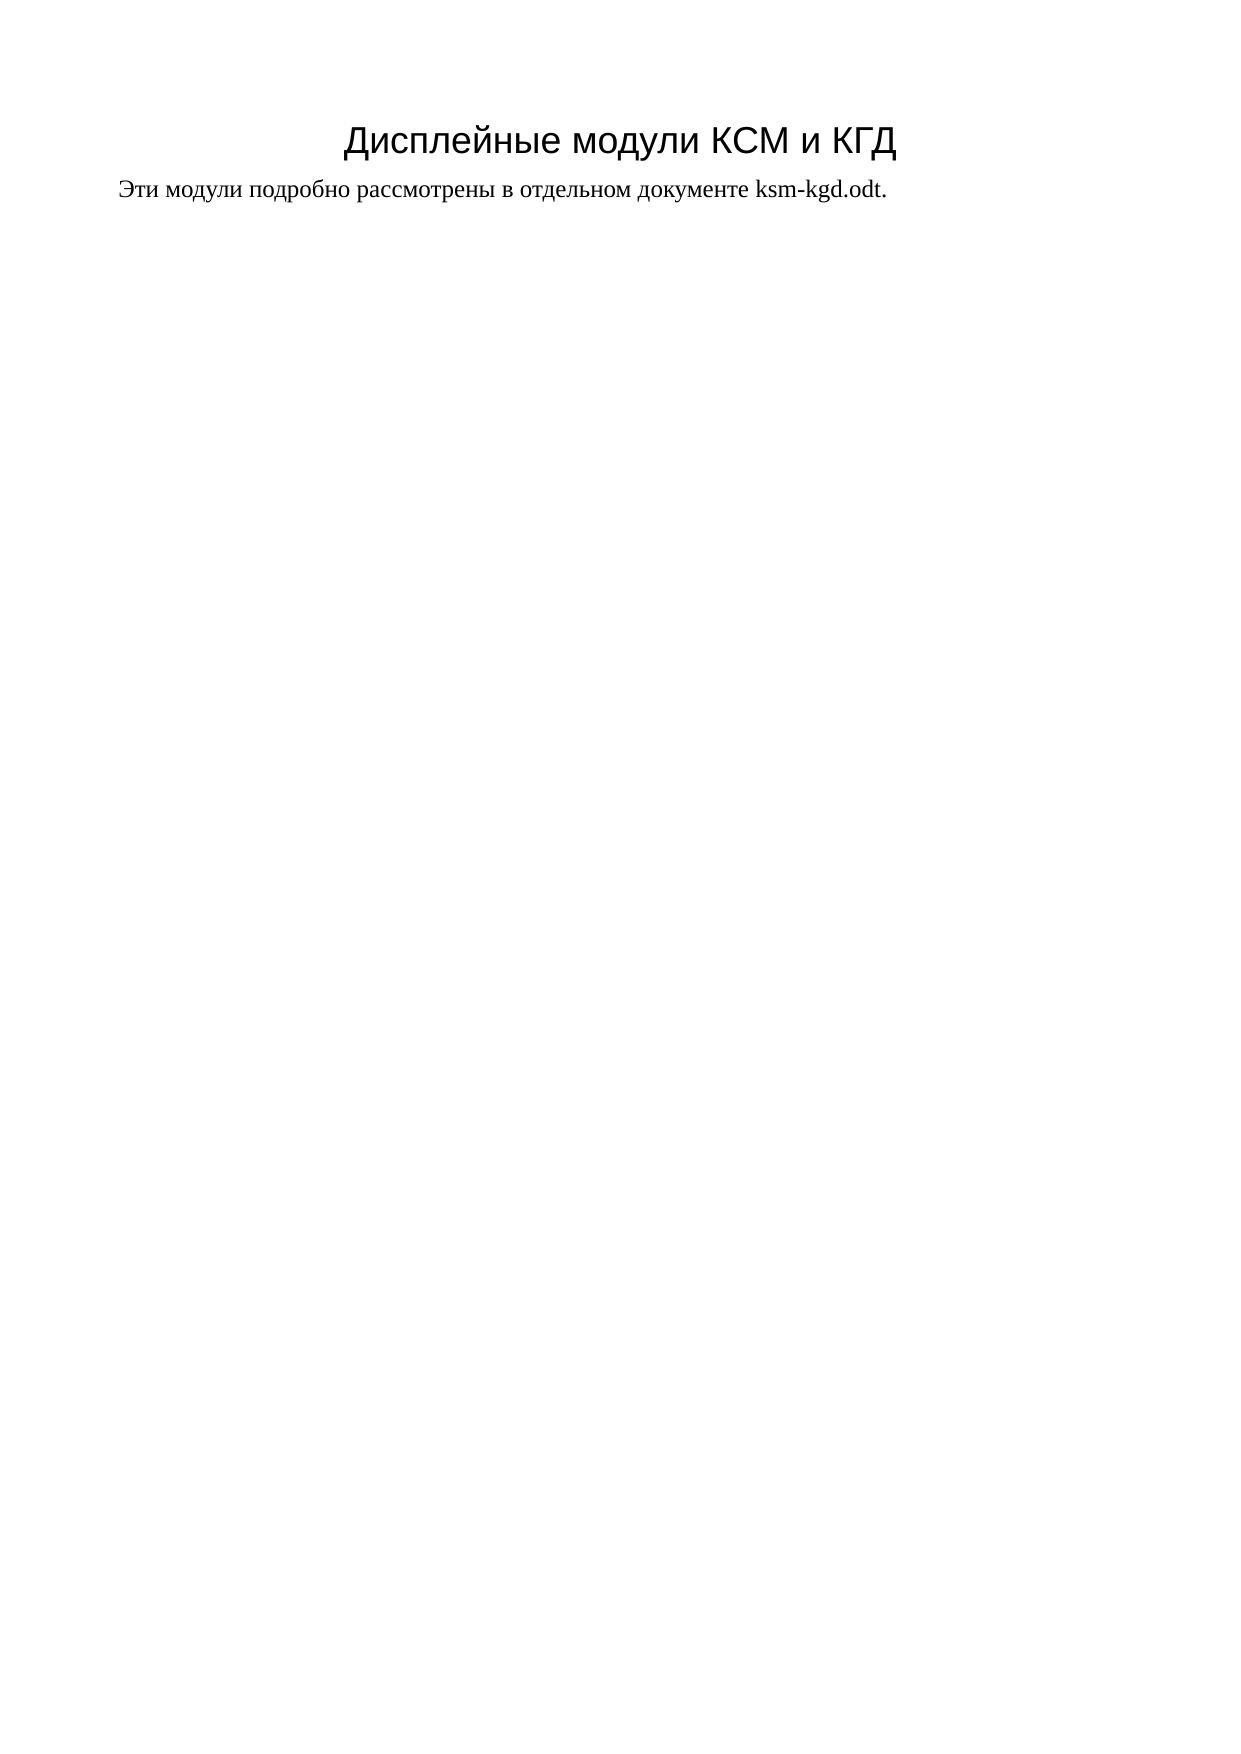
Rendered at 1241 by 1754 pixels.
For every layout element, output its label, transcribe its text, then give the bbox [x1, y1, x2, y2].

text Эти модули подробно рассмотрены в отдельном документе ksm-kgd.odt. [118, 174, 1122, 202]
subtitle Дисплейные модули КСМ и КГД [118, 118, 1122, 161]
